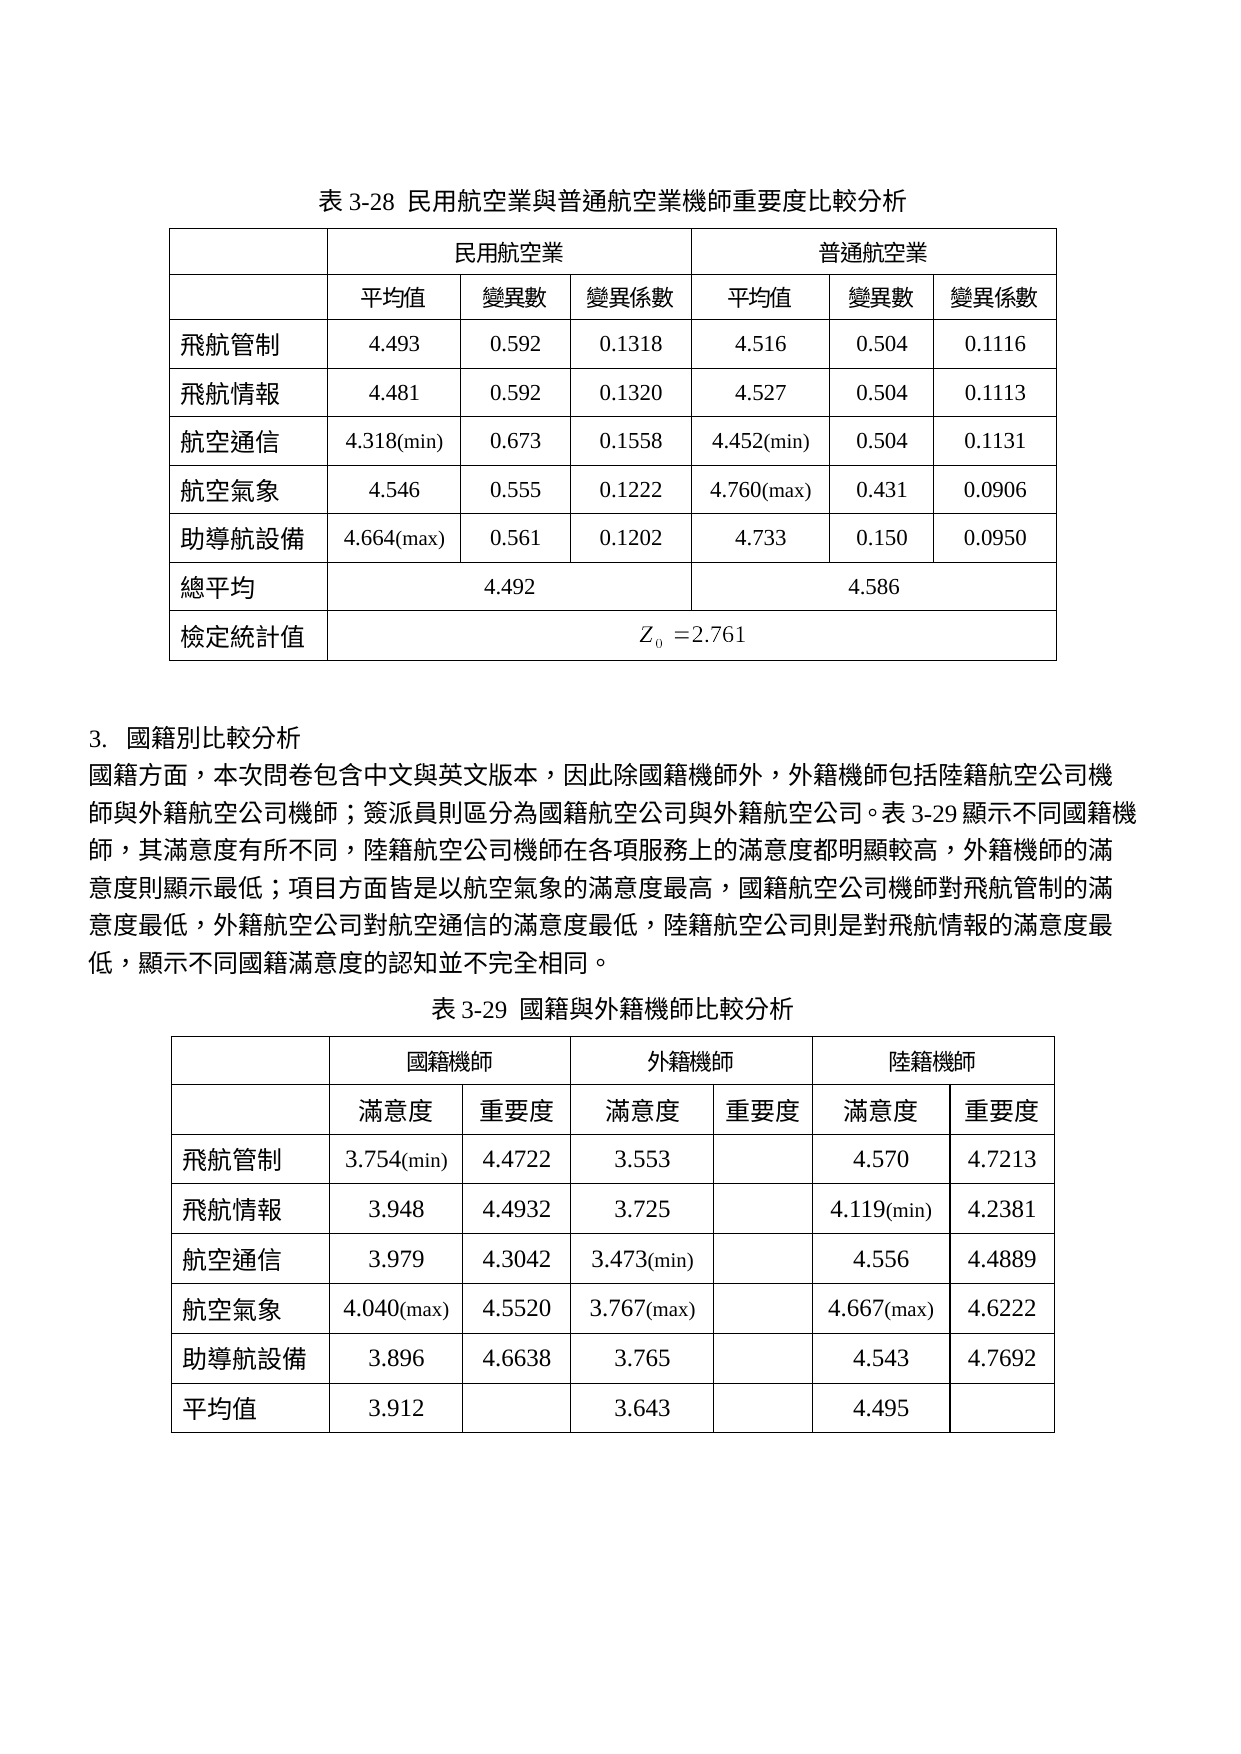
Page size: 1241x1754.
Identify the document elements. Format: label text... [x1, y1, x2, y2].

table_cell 飛航情報 [170, 369, 327, 416]
table_cell [463, 1384, 570, 1432]
table_cell 4.7213 [951, 1135, 1054, 1183]
table_header 國籍機師 [330, 1037, 570, 1084]
table_cell 3.912 [330, 1384, 462, 1432]
table_cell 4.7692 [951, 1334, 1054, 1382]
table_cell 4.546 [328, 466, 460, 513]
table_cell 4.6222 [951, 1284, 1054, 1333]
table_cell 4.760(max) [692, 466, 829, 513]
table_cell 0.592 [461, 369, 570, 416]
table_cell [714, 1234, 812, 1283]
table_cell 4.733 [692, 514, 829, 562]
table_cell 3.643 [571, 1384, 713, 1432]
table_cell 4.570 [813, 1135, 949, 1183]
table_header 外籍機師 [571, 1037, 812, 1084]
table_cell 平均值 [328, 275, 460, 319]
table_cell 3.473(min) [571, 1234, 713, 1283]
table_cell 3.948 [330, 1184, 462, 1233]
table_cell 0.1222 [571, 466, 691, 513]
table_cell [714, 1135, 812, 1183]
table_cell [714, 1384, 812, 1432]
table_cell 3.767(max) [571, 1284, 713, 1333]
table_cell 4.2381 [951, 1184, 1054, 1233]
table_cell 4.040(max) [330, 1284, 462, 1333]
table_cell 0.150 [830, 514, 933, 562]
table_cell 4.6638 [463, 1334, 570, 1382]
table_cell 0.1320 [571, 369, 691, 416]
table_cell 0.1202 [571, 514, 691, 562]
table_cell 4.4722 [463, 1135, 570, 1183]
table_cell 助導航設備 [170, 514, 327, 562]
table_cell 0.1318 [571, 320, 691, 368]
table_cell 變異係數 [571, 275, 691, 319]
table_cell 飛航管制 [172, 1135, 329, 1183]
table_cell 4.4889 [951, 1234, 1054, 1283]
table_cell 4.492 [328, 563, 691, 610]
table_cell 4.452(min) [692, 417, 829, 465]
text 表3-28 民用航空業與普通航空業機師重要度比較分析 [89, 181, 1137, 219]
table_cell 助導航設備 [172, 1334, 329, 1382]
table_cell [714, 1334, 812, 1382]
table_cell 4.667(max) [813, 1284, 949, 1333]
table_cell 0.504 [830, 369, 933, 416]
table_cell 4.586 [692, 563, 1056, 610]
table_cell 4.3042 [463, 1234, 570, 1283]
table_cell [170, 275, 327, 319]
table_cell 4.556 [813, 1234, 949, 1283]
table_cell 0.0950 [934, 514, 1056, 562]
table_cell 3.765 [571, 1334, 713, 1382]
table_cell 航空通信 [172, 1234, 329, 1283]
table_cell [328, 611, 1056, 660]
table_cell 平均值 [692, 275, 829, 319]
table_cell 飛航管制 [170, 320, 327, 368]
table_cell 飛航情報 [172, 1184, 329, 1233]
table_header 陸籍機師 [813, 1037, 1054, 1084]
table_cell 0.592 [461, 320, 570, 368]
table_header [172, 1037, 329, 1084]
table_cell 重要度 [463, 1085, 570, 1133]
table_cell 4.516 [692, 320, 829, 368]
table_header 普通航空業 [692, 229, 1056, 274]
table_cell 4.481 [328, 369, 460, 416]
table_cell 0.431 [830, 466, 933, 513]
table_cell 4.664(max) [328, 514, 460, 562]
table_cell 滿意度 [813, 1085, 949, 1133]
table_cell 4.493 [328, 320, 460, 368]
list 國籍別比較分析 [89, 717, 1137, 755]
table_cell 變異數 [830, 275, 933, 319]
table_cell 變異係數 [934, 275, 1056, 319]
table_cell 平均值 [172, 1384, 329, 1432]
table_cell [951, 1384, 1054, 1432]
table_cell 0.555 [461, 466, 570, 513]
table_cell 重要度 [951, 1085, 1054, 1133]
table_header [170, 229, 327, 274]
table_cell 0.1113 [934, 369, 1056, 416]
table_cell 4.5520 [463, 1284, 570, 1333]
table_cell 航空氣象 [172, 1284, 329, 1333]
table_cell 0.1131 [934, 417, 1056, 465]
table_cell 0.561 [461, 514, 570, 562]
text 國籍方面，本次問卷包含中文與英文版本，因此除國籍機師外，外籍機師包括陸籍航空公司機師與外籍航空公司機師；簽派員則區分為國籍航空公司與外籍航空公司。表3-29顯示不同國籍機師，其滿意度有所不同，陸籍航空公司機師在各項服務上的滿意度都明顯較高，外籍機師的滿意度則顯示最低；項目方面皆是以航空氣象的滿意度最高，國籍航空公司機師對飛航管制的滿意度最低，外籍航空公司對航空通信的滿意度最低，陸籍航空公司則是對飛航情報的滿意度最低，顯示不同國籍滿意度的認知並不完全相同。 [89, 755, 1137, 980]
table_cell 3.725 [571, 1184, 713, 1233]
table_cell 重要度 [714, 1085, 812, 1133]
table_cell 滿意度 [330, 1085, 462, 1133]
table_cell 0.1558 [571, 417, 691, 465]
text 表3-29 國籍與外籍機師比較分析 [89, 989, 1137, 1027]
table_cell 4.4932 [463, 1184, 570, 1233]
table_cell [172, 1085, 329, 1133]
table_cell [714, 1284, 812, 1333]
table_cell 0.504 [830, 417, 933, 465]
table_cell 4.495 [813, 1384, 949, 1432]
table_cell 0.673 [461, 417, 570, 465]
table_cell 0.1116 [934, 320, 1056, 368]
table_cell 滿意度 [571, 1085, 713, 1133]
table_cell 4.527 [692, 369, 829, 416]
table_cell 4.119(min) [813, 1184, 949, 1233]
table_cell 3.896 [330, 1334, 462, 1382]
table_cell 3.754(min) [330, 1135, 462, 1183]
table_cell 航空氣象 [170, 466, 327, 513]
table_cell 0.504 [830, 320, 933, 368]
table_cell 變異數 [461, 275, 570, 319]
table_cell 航空通信 [170, 417, 327, 465]
table_cell 檢定統計值 [170, 611, 327, 660]
table_cell [714, 1184, 812, 1233]
table_cell 4.318(min) [328, 417, 460, 465]
table_cell 4.543 [813, 1334, 949, 1382]
table_header 民用航空業 [328, 229, 691, 274]
table_cell 3.553 [571, 1135, 713, 1183]
table_cell 3.979 [330, 1234, 462, 1283]
table_cell 0.0906 [934, 466, 1056, 513]
table_cell 總平均 [170, 563, 327, 610]
